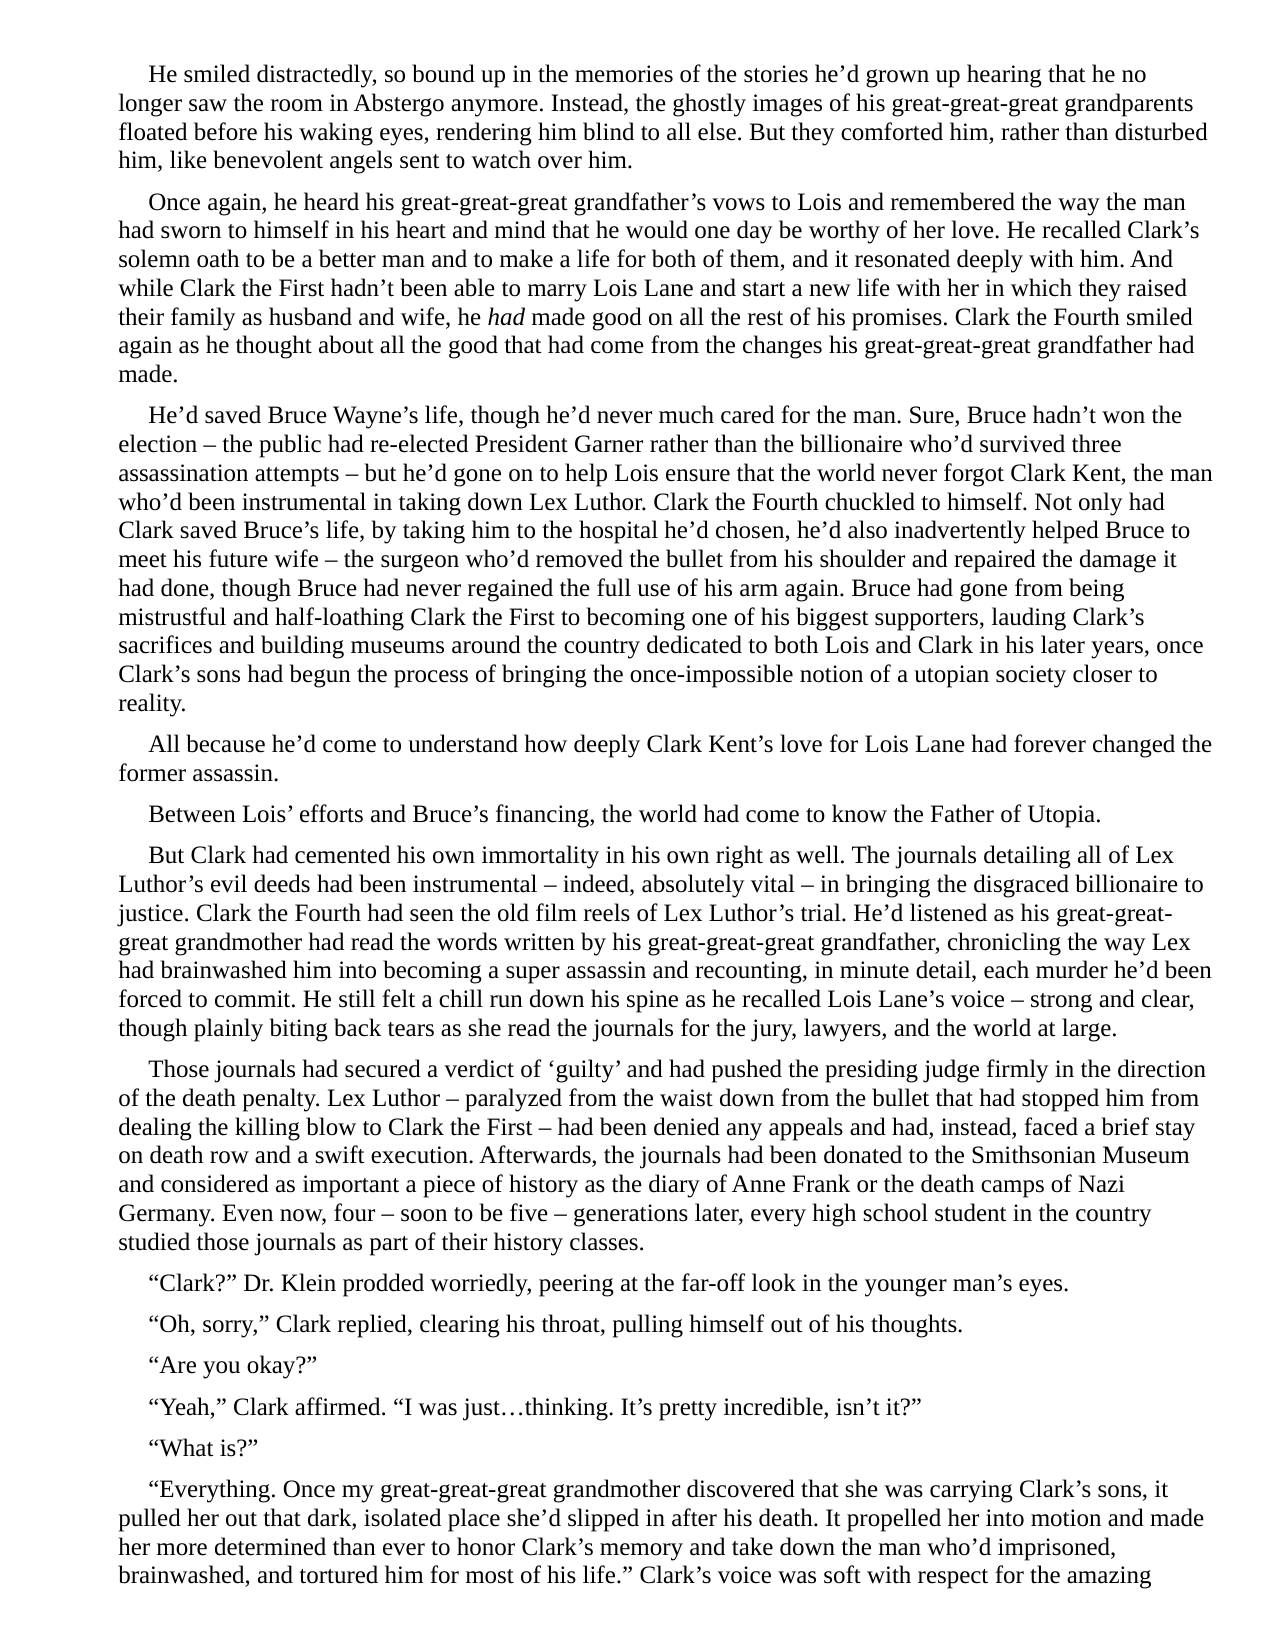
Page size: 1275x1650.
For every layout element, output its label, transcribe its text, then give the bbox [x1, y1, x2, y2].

text All because he’d come to understand how deeply Clark Kent’s love for Lois Lane had forever changed the former assassin. [118, 729, 1216, 787]
text Between Lois’ efforts and Bruce’s financing, the world had come to know the Father of Utopia. [118, 799, 1216, 828]
text “Clark?” Dr. Klein prodded worriedly, peering at the far-off look in the younger man’s eyes. [118, 1268, 1216, 1297]
text Those journals had secured a verdict of ‘guilty’ and had pushed the presiding judge firmly in the direction of the death penalty. Lex Luthor – paralyzed from the waist down from the bullet that had stopped him from dealing the killing blow to Clark the First – had been denied any appeals and had, instead, faced a brief stay on death row and a swift execution. Afterwards, the journals had been donated to the Smithsonian Museum and considered as important a piece of history as the diary of Anne Frank or the death camps of Nazi Germany. Even now, four – soon to be five – generations later, every high school student in the country studied those journals as part of their history classes. [118, 1054, 1216, 1255]
text “Everything. Once my great-great-great grandmother discovered that she was carrying Clark’s sons, it pulled her out that dark, isolated place she’d slipped in after his death. It propelled her into motion and made her more determined than ever to honor Clark’s memory and take down the man who’d imprisoned, brainwashed, and tortured him for most of his life.” Clark’s voice was soft with respect for the amazing [118, 1474, 1216, 1589]
text “Oh, sorry,” Clark replied, clearing his throat, pulling himself out of his thoughts. [118, 1309, 1216, 1338]
text Once again, he heard his great-great-great grandfather’s vows to Lois and remembered the way the man had sworn to himself in his heart and mind that he would one day be worthy of her love. He recalled Clark’s solemn oath to be a better man and to make a life for both of them, and it resonated deeply with him. And while Clark the First hadn’t been able to marry Lois Lane and start a new life with her in which they raised their family as husband and wife, he had made good on all the rest of his promises. Clark the Fourth smiled again as he thought about all the good that had come from the changes his great-great-great grandfather had made. [118, 187, 1216, 388]
text “What is?” [118, 1433, 1216, 1462]
text But Clark had cemented his own immortality in his own right as well. The journals detailing all of Lex Luthor’s evil deeds had been instrumental – indeed, absolutely vital – in bringing the disgraced billionaire to justice. Clark the Fourth had seen the old film reels of Lex Luthor’s trial. He’d listened as his great-great-great grandmother had read the words written by his great-great-great grandfather, chronicling the way Lex had brainwashed him into becoming a super assassin and recounting, in minute detail, each murder he’d been forced to commit. He still felt a chill run down his spine as he recalled Lois Lane’s voice – strong and clear, though plainly biting back tears as she read the journals for the jury, lawyers, and the world at large. [118, 840, 1216, 1042]
text “Are you okay?” [118, 1350, 1216, 1379]
text “Yeah,” Clark affirmed. “I was just…thinking. It’s pretty incredible, isn’t it?” [118, 1392, 1216, 1420]
text He smiled distractedly, so bound up in the memories of the stories he’d grown up hearing that he no longer saw the room in Abstergo anymore. Instead, the ghostly images of his great-great-great grandparents floated before his waking eyes, rendering him blind to all else. But they comforted him, rather than disturbed him, like benevolent angels sent to watch over him. [118, 59, 1216, 174]
text He’d saved Bruce Wayne’s life, though he’d never much cared for the man. Sure, Bruce hadn’t won the election – the public had re-elected President Garner rather than the billionaire who’d survived three assassination attempts – but he’d gone on to help Lois ensure that the world never forgot Clark Kent, the man who’d been instrumental in taking down Lex Luthor. Clark the Fourth chuckled to himself. Not only had Clark saved Bruce’s life, by taking him to the hospital he’d chosen, he’d also inadvertently helped Bruce to meet his future wife – the surgeon who’d removed the bullet from his shoulder and repaired the damage it had done, though Bruce had never regained the full use of his arm again. Bruce had gone from being mistrustful and half-loathing Clark the First to becoming one of his biggest supporters, lauding Clark’s sacrifices and building museums around the country dedicated to both Lois and Clark in his later years, once Clark’s sons had begun the process of bringing the once-impossible notion of a utopian society closer to reality. [118, 400, 1216, 717]
